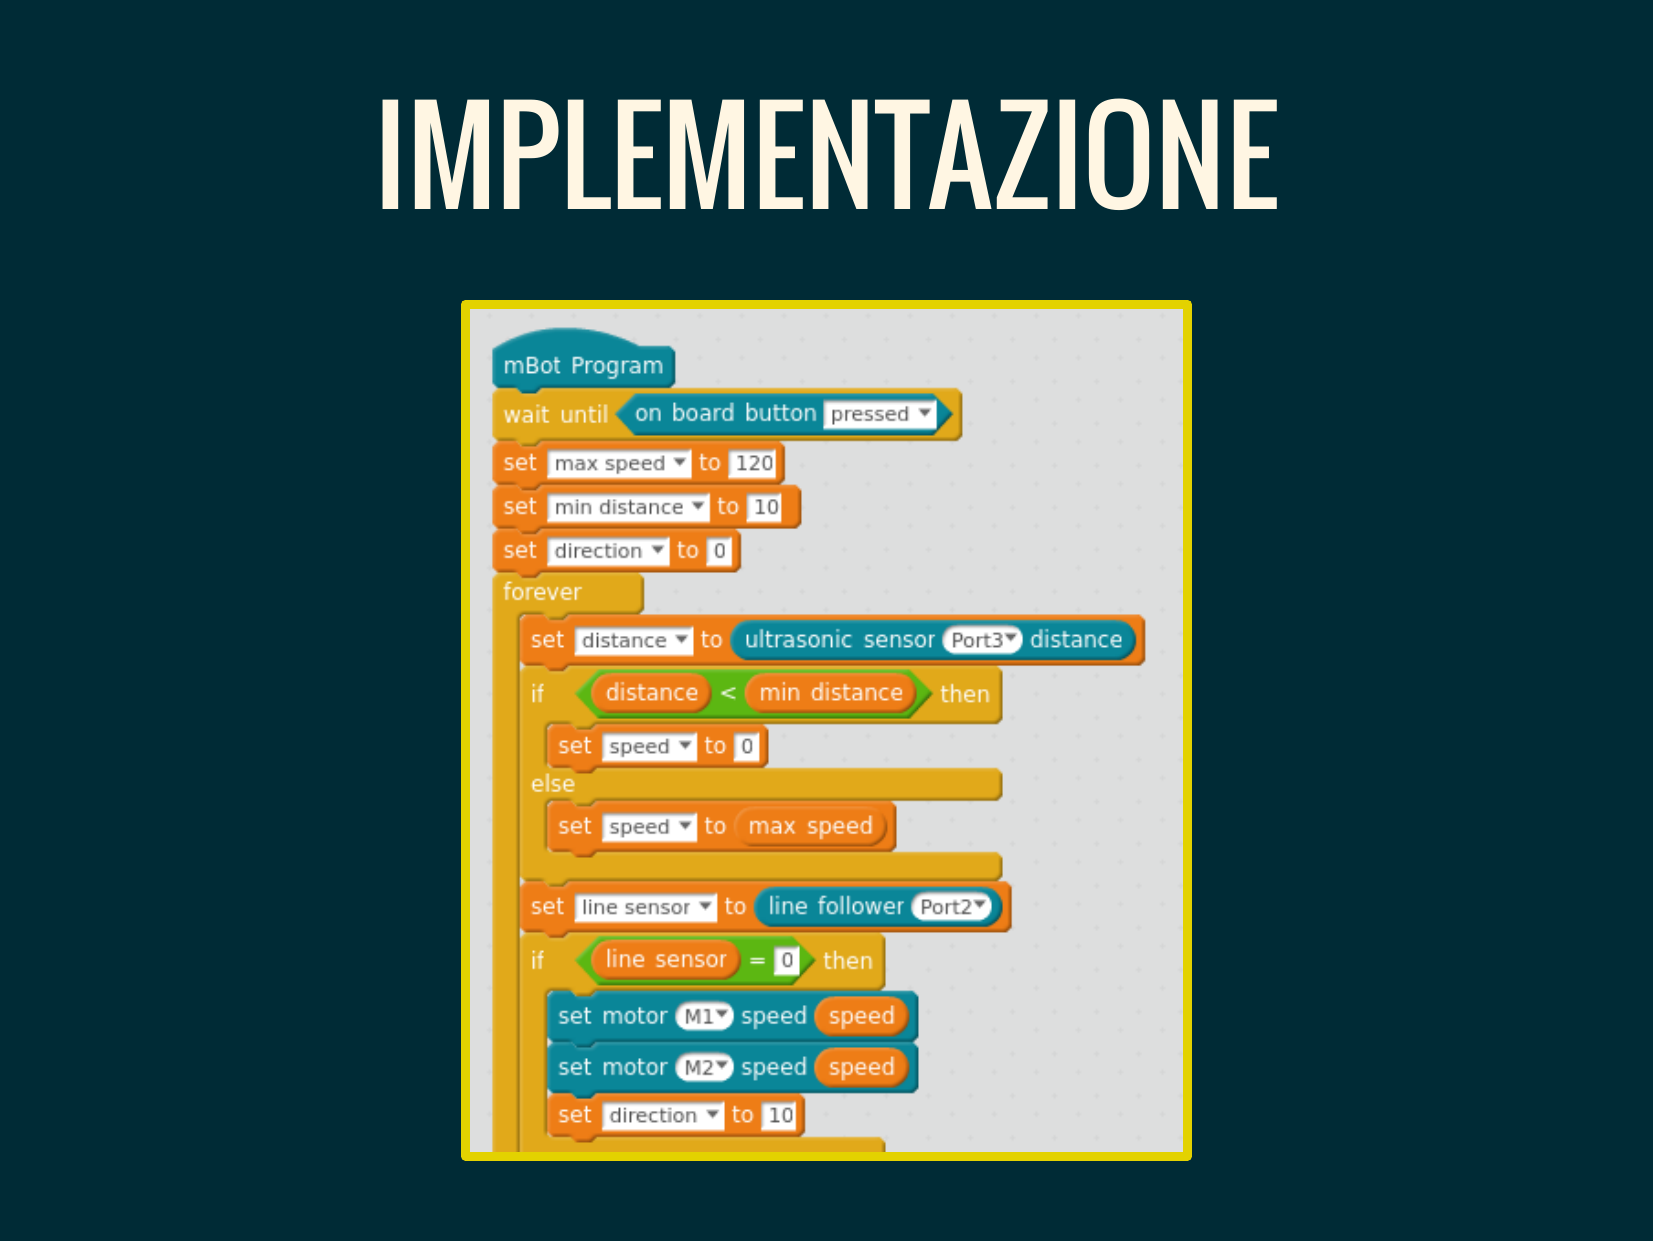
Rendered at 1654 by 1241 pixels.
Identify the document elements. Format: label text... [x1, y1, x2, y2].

picture [469, 308, 1184, 1152]
title Implementazione [82, 49, 1571, 257]
